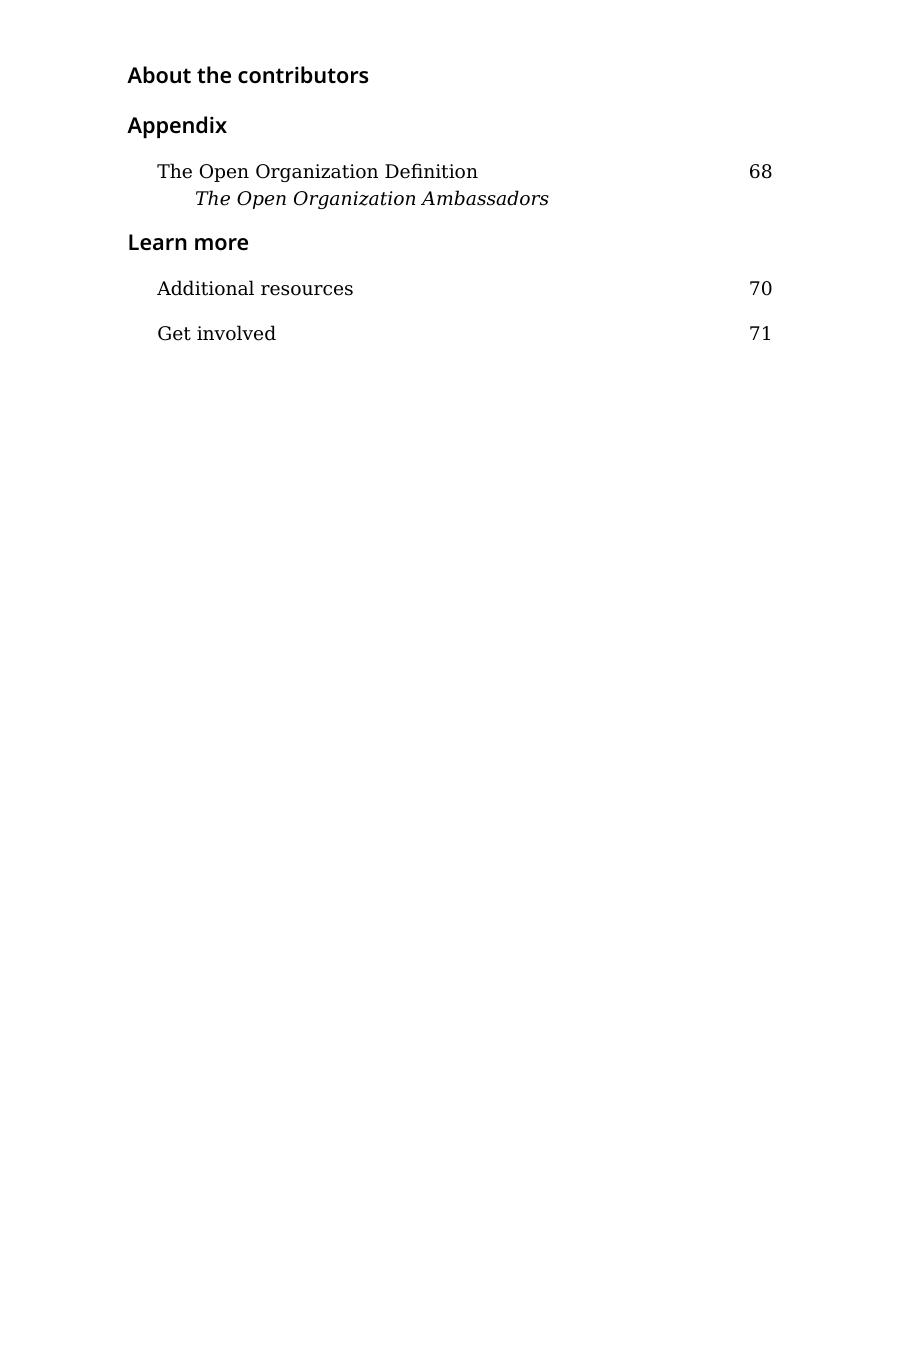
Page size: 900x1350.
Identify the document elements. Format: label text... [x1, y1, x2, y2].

text Appendix [127, 110, 772, 140]
text Get involved 71 [157, 323, 772, 345]
text The Open Organization Definition 68 [157, 161, 772, 182]
text Additional resources 70 [157, 278, 772, 300]
text About the contributors [127, 60, 772, 89]
text The Open Organization Ambassadors [195, 188, 772, 209]
text Learn more [127, 228, 772, 257]
